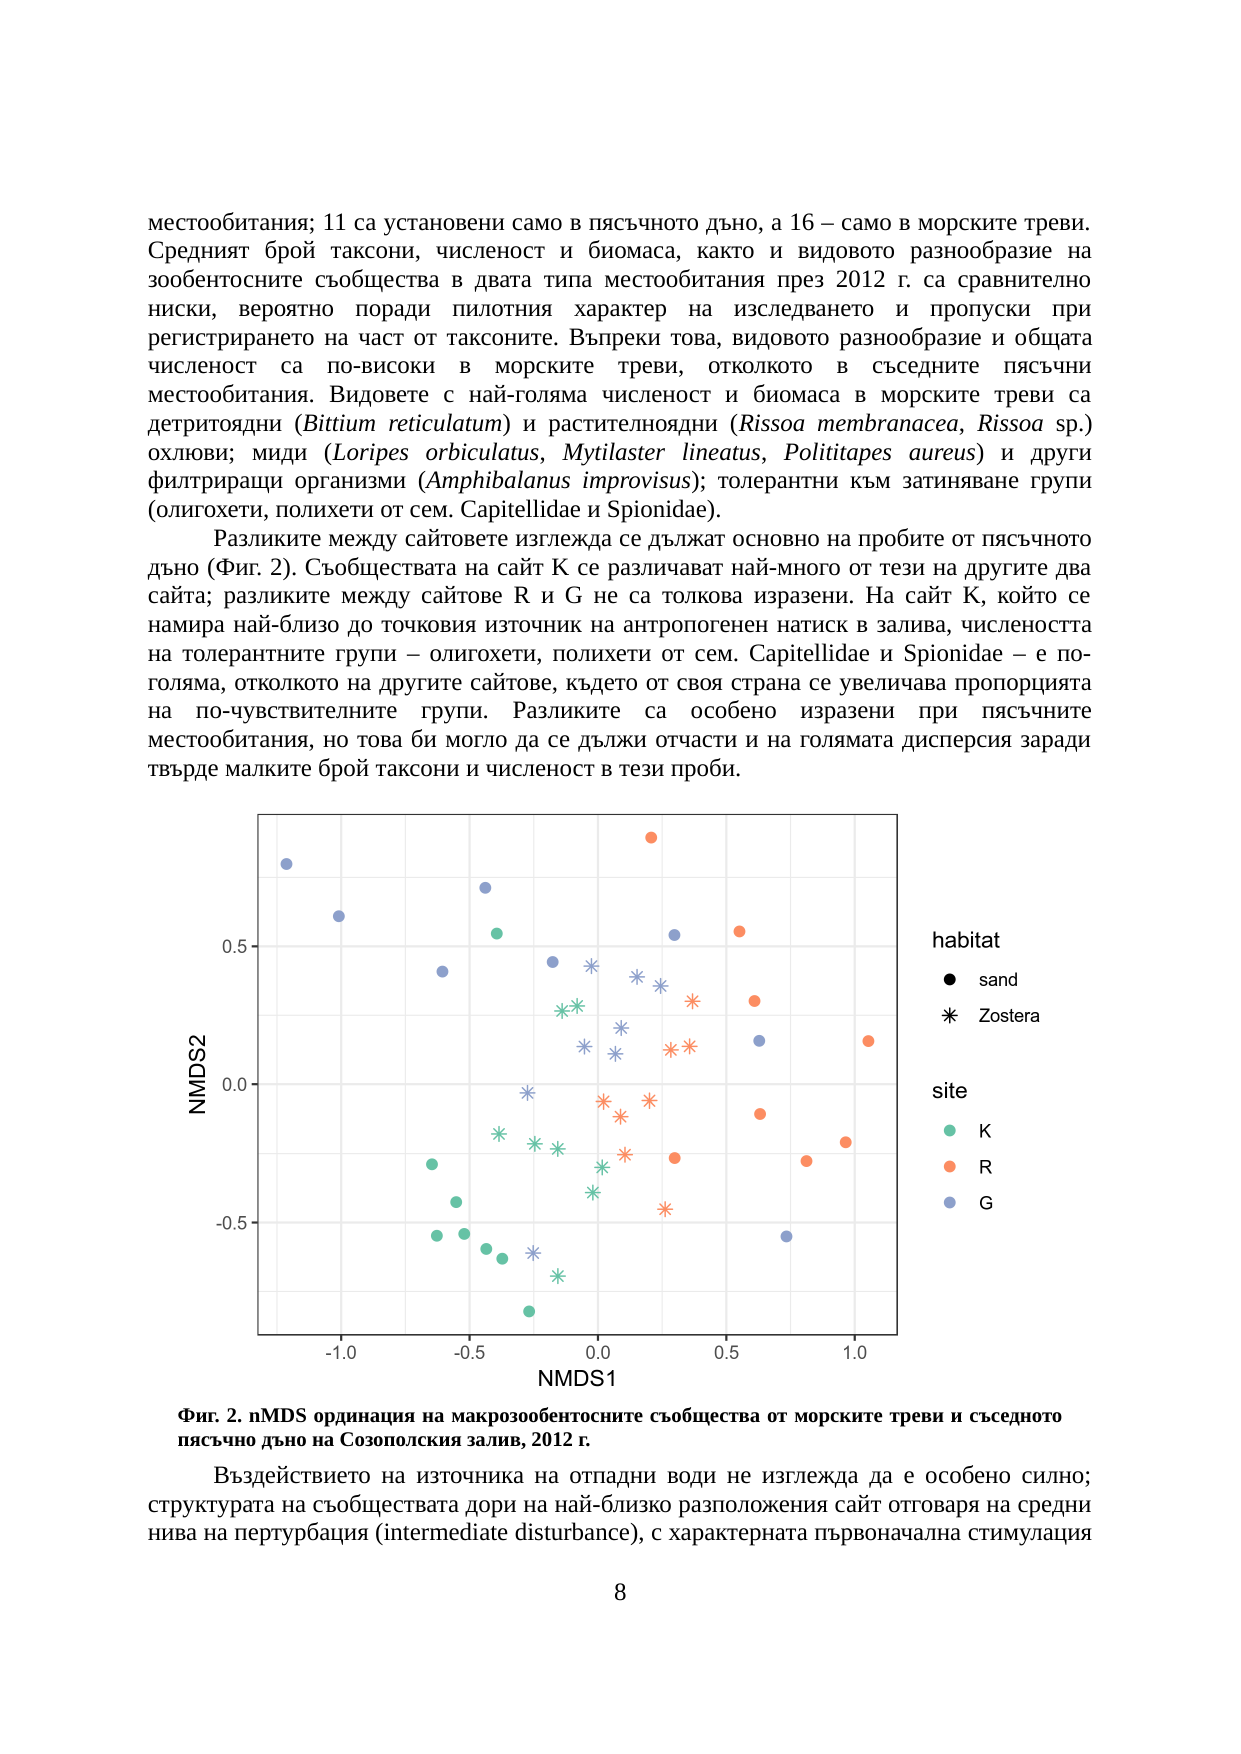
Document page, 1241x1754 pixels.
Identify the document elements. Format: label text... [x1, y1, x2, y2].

picture [177, 802, 1063, 1403]
text Фиг. 2. nMDS ординация на макрозообентосните съобщества от морските треви и съседното пясъчно дъно на Созополския залив, 2012 г. [177, 1403, 1063, 1451]
text Въздействието на източника на отпадни води не изглежда да е особено силно; структурата на съобществата дори на най-близко разположения сайт отговаря на средни нива на пертурбация (intermediate disturbance), с характерната първоначална стимулация [148, 1460, 1093, 1546]
text местообитания; 11 са установени само в пясъчното дъно, а 16 – само в морските треви. Средният брой таксони, численост и биомаса, както и видовото разнообразие на зообентосните съобщества в двата типа местообитания през 2012 г. са сравнително ниски, вероятно поради пилотния характер на изследването и пропуски при регистрирането на част от таксоните. Въпреки това, видовото разнообразие и общата численост са по-високи в морските треви, отколкото в съседните пясъчни местообитания. Видовете с най-голяма численост и биомаса в морските треви са детритоядни (Bittium reticulatum) и растителноядни (Rissoa membranacea, Rissoa sp.) охлюви; миди (Loripes orbiculatus, Mytilaster lineatus, Polititapes aureus) и други филтриращи организми (Amphibalanus improvisus); толерантни към затиняване групи (олигохети, полихети от сем. Capitellidae и Spionidae). [148, 207, 1093, 523]
text Разликите между сайтовете изглежда се дължат основно на пробите от пясъчното дъно (Фиг. 2). Съобществата на сайт K се различават най-много от тези на другите два сайта; разликите между сайтове R и G не са толкова изразени. На сайт K, който се намира най-близо до точковия източник на антропогенен натиск в залива, числеността на толерантните групи – олигохети, полихети от сем. Capitellidae и Spionidae – е по-голяма, отколкото на другите сайтове, където от своя страна се увеличава пропорцията на по-чувствителните групи. Разликите са особено изразени при пясъчните местообитания, но това би могло да се дължи отчасти и на голямата дисперсия заради твърде малките брой таксони и численост в тези проби. [148, 523, 1093, 782]
